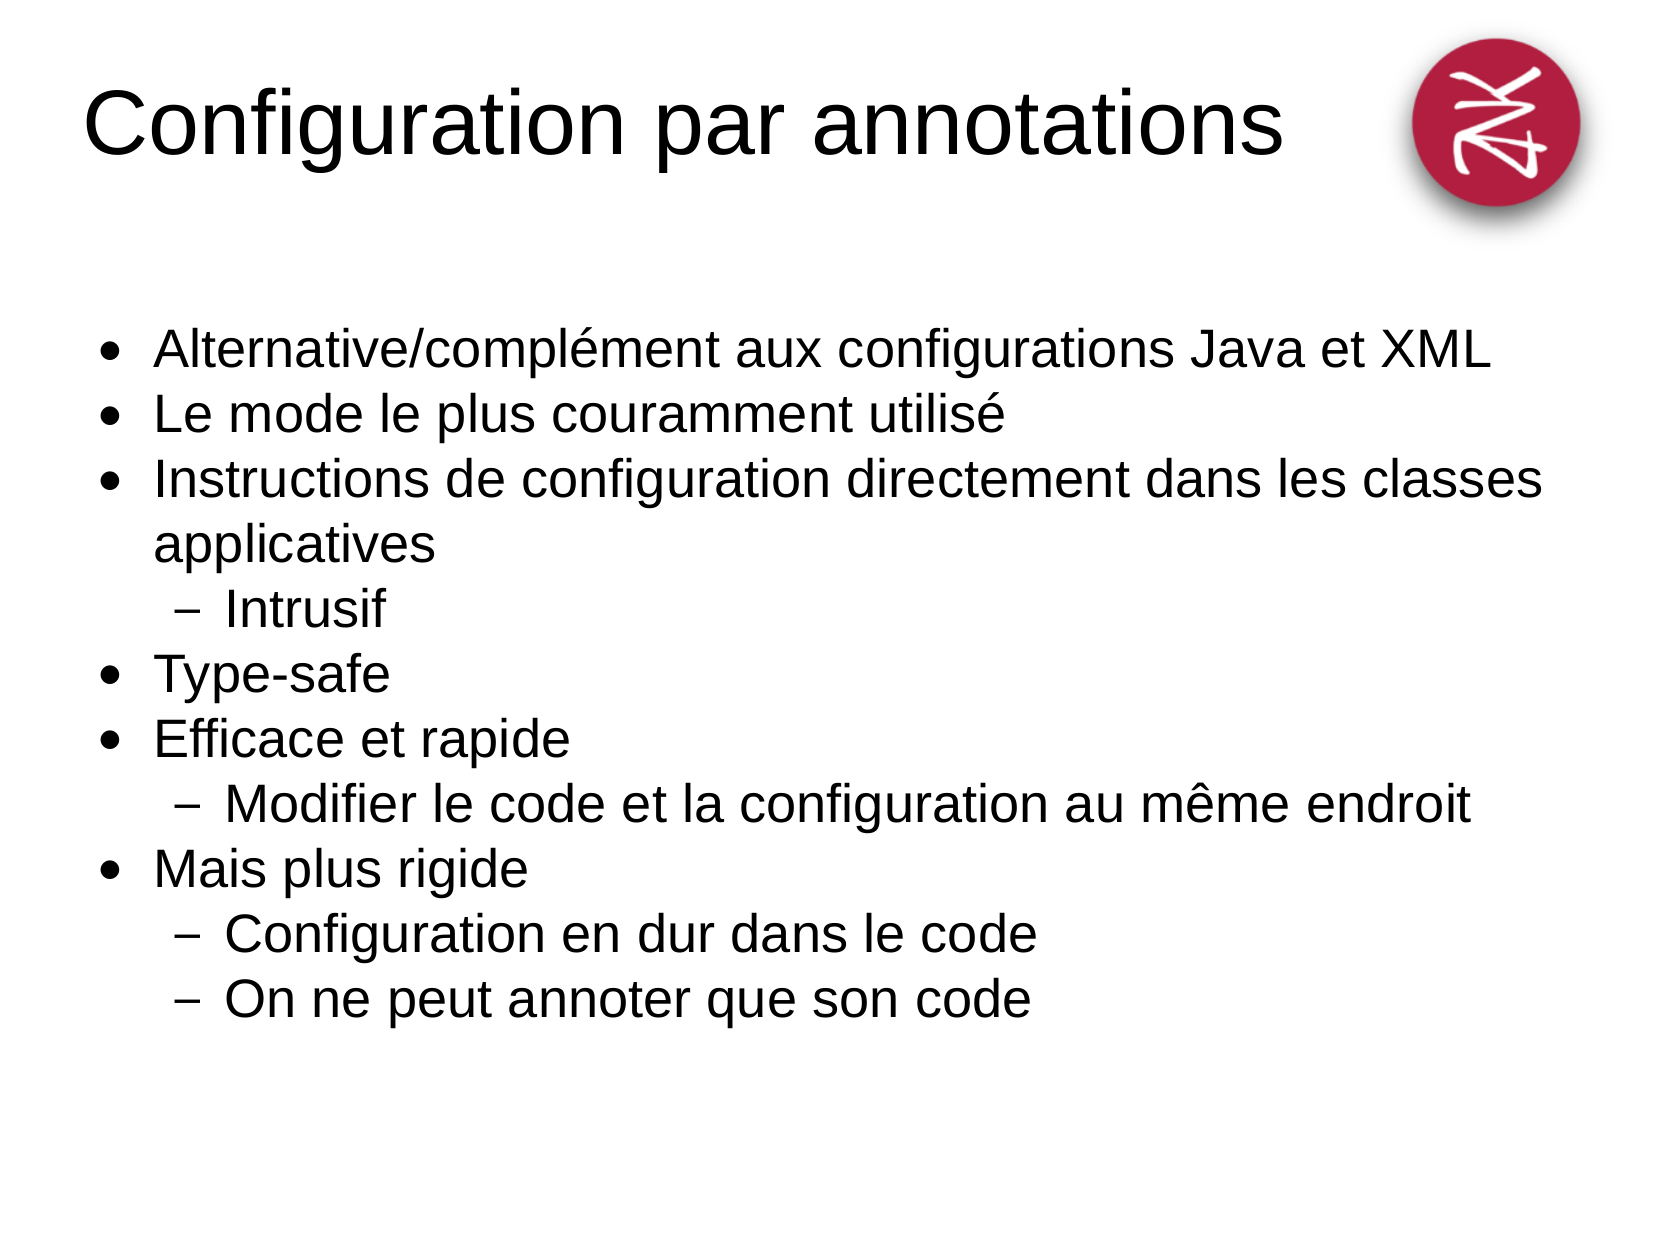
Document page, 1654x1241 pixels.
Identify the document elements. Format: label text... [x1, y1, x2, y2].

text_box Configuration par annotations [82, 13, 1571, 221]
text_box Alternative/complément aux configurations Java et XML Le mode le plus couramment utilisé Instructions de configuration directement dans les classes applicatives Intrusif Type-safe Efficace et rapide Modifier le code et la configuration au même endroit Mais plus rigide Configuration en dur dans le code On ne peut annoter que son code [82, 313, 1575, 1140]
picture [1374, 13, 1619, 258]
